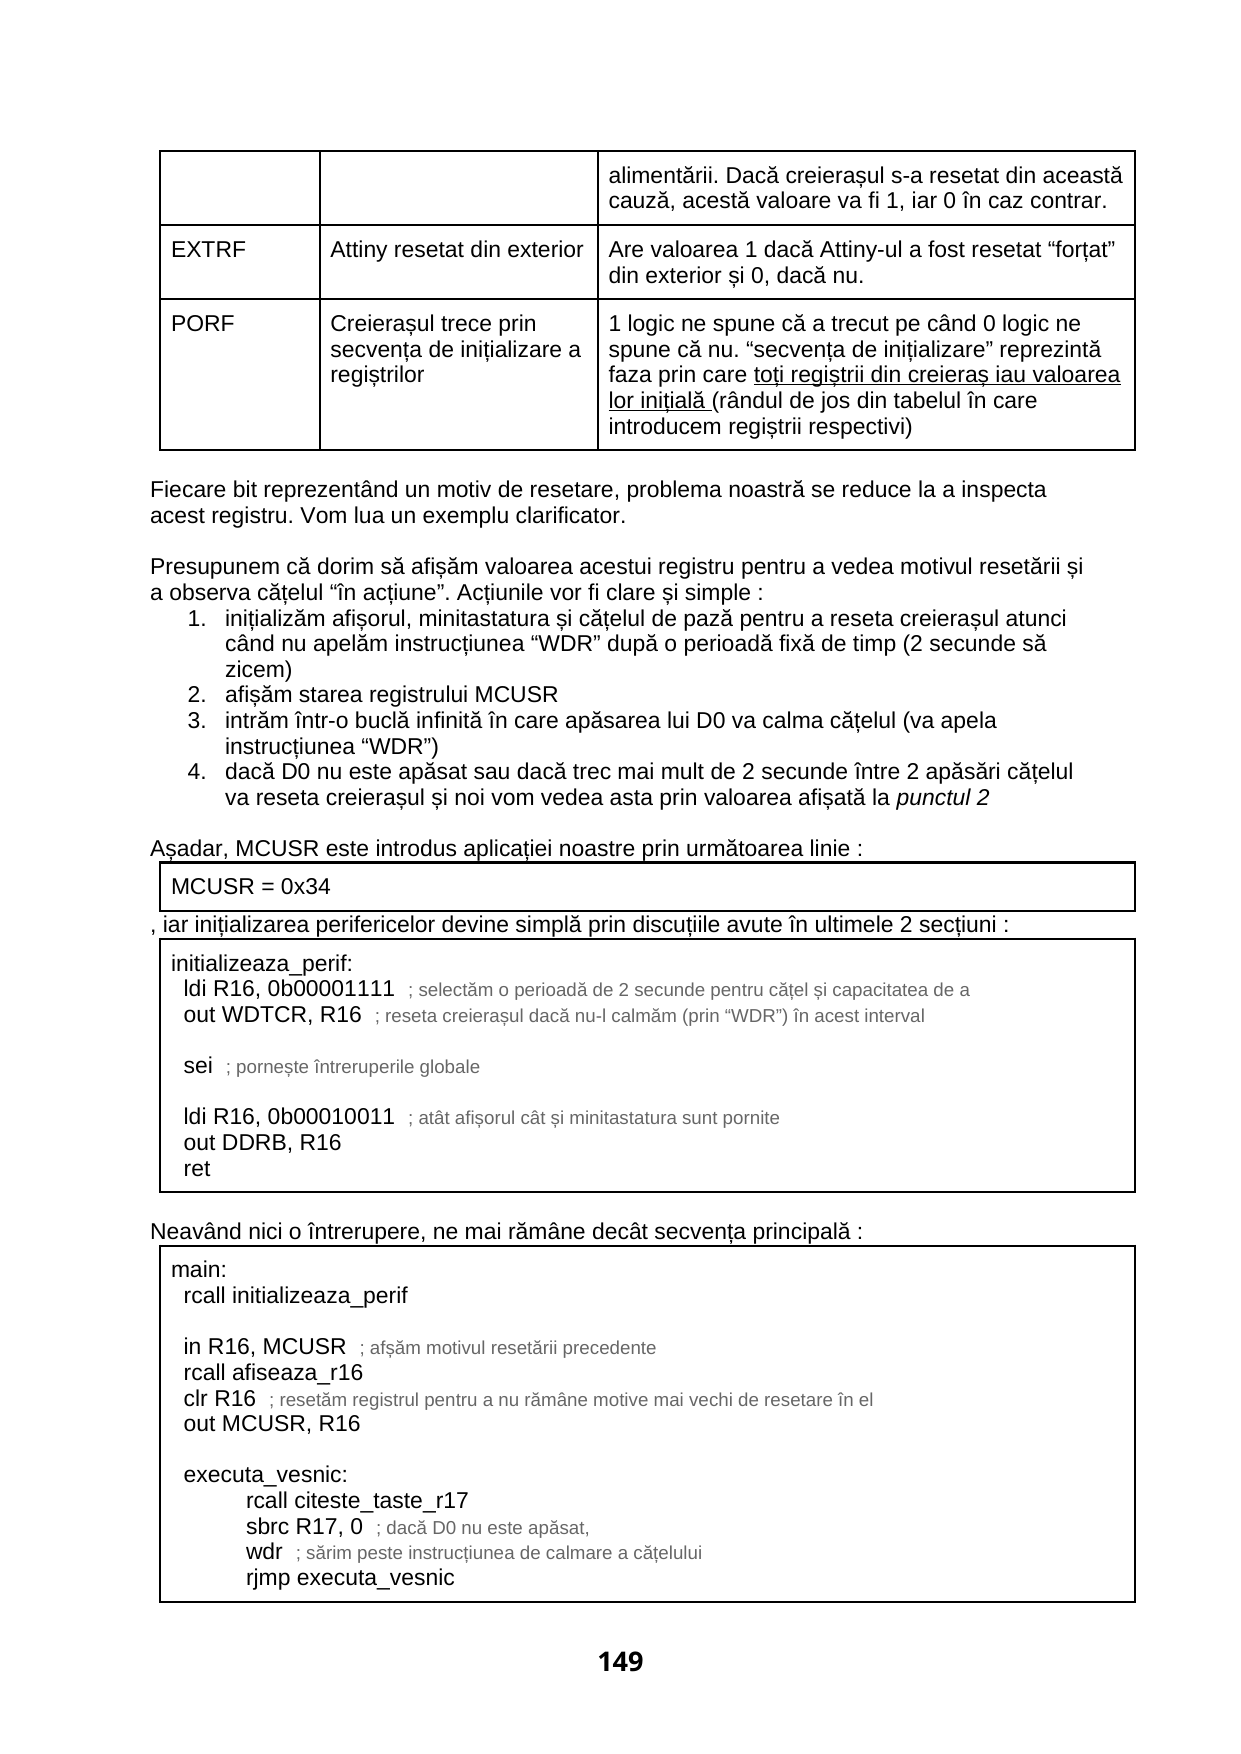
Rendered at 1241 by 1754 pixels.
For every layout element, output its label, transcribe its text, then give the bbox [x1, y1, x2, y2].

table_header MCUSR = 0x34 [161, 864, 1134, 910]
table_cell alimentării. Dacă creierașul s-a resetat din această cauză, acestă valoare va fi 1, iar 0 în caz contrar. [599, 152, 1134, 224]
text , iar inițializarea perifericelor devine simplă prin discuțiile avute în ultimele 2 secțiuni : [150, 912, 1091, 938]
table_cell [161, 152, 319, 224]
list inițializăm afișorul, minitastatura și cățelul de pază pentru a reseta creierașul atunci când nu apelăm instrucțiunea “WDR” după o perioadă fixă de timp (2 secunde să zicem) [187, 605, 1091, 682]
text Presupunem că dorim să afișăm valoarea acestui registru pentru a vedea motivul resetării și a observa cățelul “în acțiune”. Acțiunile vor fi clare și simple : [150, 554, 1091, 605]
text Fiecare bit reprezentând un motiv de resetare, problema noastră se reduce la a inspecta acest registru. Vom lua un exemplu clarificator. [150, 477, 1091, 528]
list afișăm starea registrului MCUSR [187, 682, 1091, 708]
table_header main: rcall initializeaza_perif in R16, MCUSR ; afșăm motivul resetării precedente rcall afiseaza_r16 clr R16 ; resetăm registrul pentru a nu rămâne motive mai vechi de resetare în el out MCUSR, R16 executa_vesnic: rcall citeste_taste_r17 sbrc R17, 0 ; dacă D0 nu este apăsat, wdr ; sărim peste instrucțiunea de calmare a cățelului rjmp executa_vesnic [161, 1247, 1134, 1601]
table_cell Creierașul trece prin secvența de inițializare a regiștrilor [321, 300, 597, 449]
text Neavând nici o întrerupere, ne mai rămâne decât secvența principală : [150, 1219, 1091, 1244]
table_cell [321, 152, 597, 224]
list dacă D0 nu este apăsat sau dacă trec mai mult de 2 secunde între 2 apăsări cățelul va reseta creierașul și noi vom vedea asta prin valoarea afișată la punctul 2 [187, 759, 1091, 810]
table_cell Attiny resetat din exterior [321, 226, 597, 298]
list intrăm într-o buclă infinită în care apăsarea lui D0 va calma cățelul (va apela instrucțiunea “WDR”) [187, 708, 1091, 759]
table_cell PORF [161, 300, 319, 449]
table_cell 1 logic ne spune că a trecut pe când 0 logic ne spune că nu. “secvența de inițializare” reprezintă faza prin care toți regiștrii din creieraș iau valoarea lor inițială (rândul de jos din tabelul în care introducem regiștrii respectivi) [599, 300, 1134, 449]
table_cell Are valoarea 1 dacă Attiny-ul a fost resetat “forțat” din exterior și 0, dacă nu. [599, 226, 1134, 298]
text Așadar, MCUSR este introdus aplicației noastre prin următoarea linie : [150, 836, 1091, 861]
table_header initializeaza_perif: ldi R16, 0b00001111 ; selectăm o perioadă de 2 secunde pentru cățel și capacitatea de a out WDTCR, R16 ; reseta creierașul dacă nu-l calmăm (prin “WDR”) în acest interval sei ; pornește întreruperile globale ldi R16, 0b00010011 ; atât afișorul cât și minitastatura sunt pornite out DDRB, R16 ret [161, 940, 1134, 1191]
table_cell EXTRF [161, 226, 319, 298]
